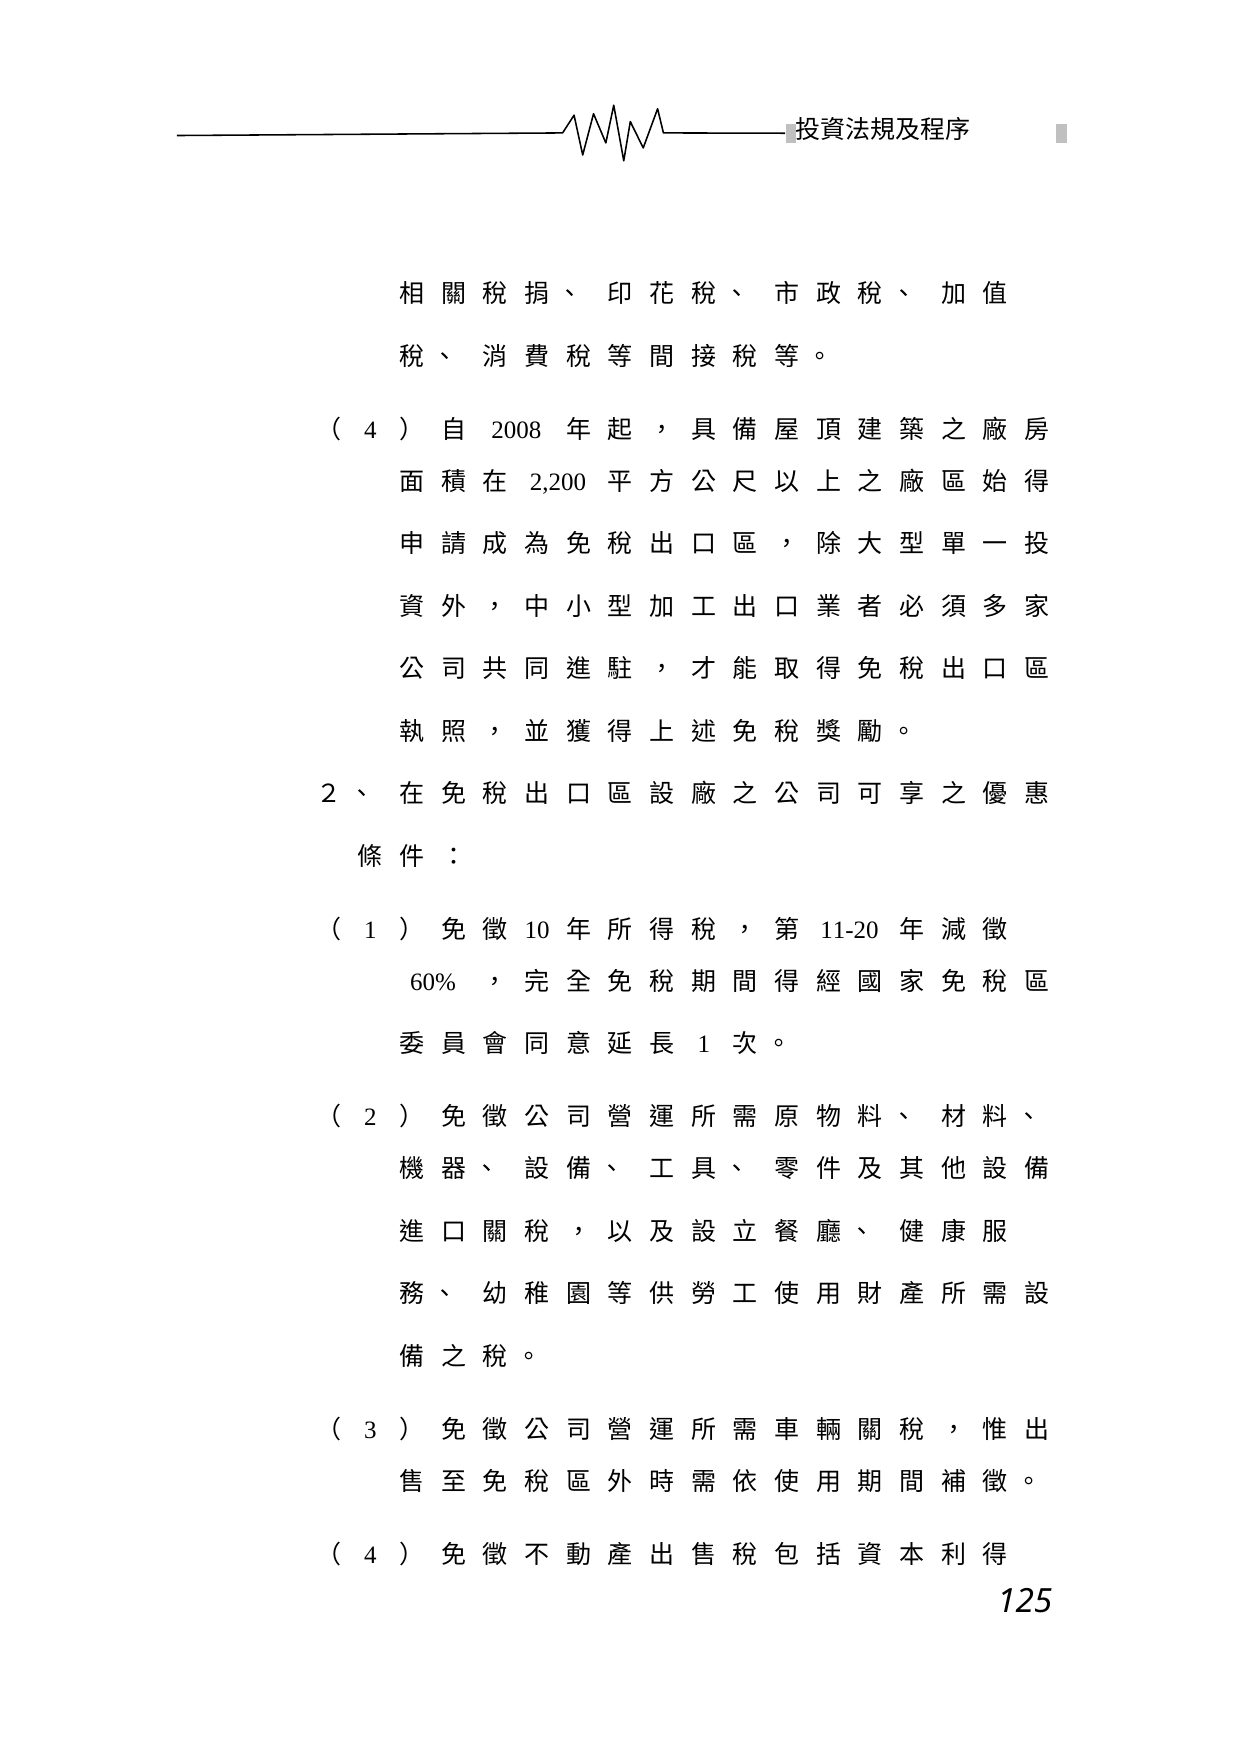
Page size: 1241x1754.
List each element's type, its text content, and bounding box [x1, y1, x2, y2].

text ２、在免稅出口區設廠之公司可享之優惠條件： [281, 750, 1058, 875]
text 相關稅捐、印花稅、市政稅、加值稅、消費稅等間接稅等。 [306, 250, 1058, 375]
text （1）免徵10年所得稅，第11-20年減徵60%，完全免稅期間得經國家免稅區委員會同意延長1次。 [306, 875, 1058, 1063]
text （4）自2008年起，具備屋頂建築之廠房面積在2,200平方公尺以上之廠區始得申請成為免稅出口區，除大型單一投資外，中小型加工出口業者必須多家公司共同進駐，才能取得免稅出口區執照，並獲得上述免稅獎勵。 [306, 375, 1058, 750]
text （4）免徵不動產出售稅包括資本利得 [306, 1500, 1058, 1563]
text （2）免徵公司營運所需原物料、材料、機器、設備、工具、零件及其他設備進口關稅，以及設立餐廳、健康服務、幼稚園等供勞工使用財產所需設備之稅。 [306, 1063, 1058, 1375]
text （3）免徵公司營運所需車輛關稅，惟出售至免稅區外時需依使用期間補徵。 [306, 1375, 1058, 1500]
